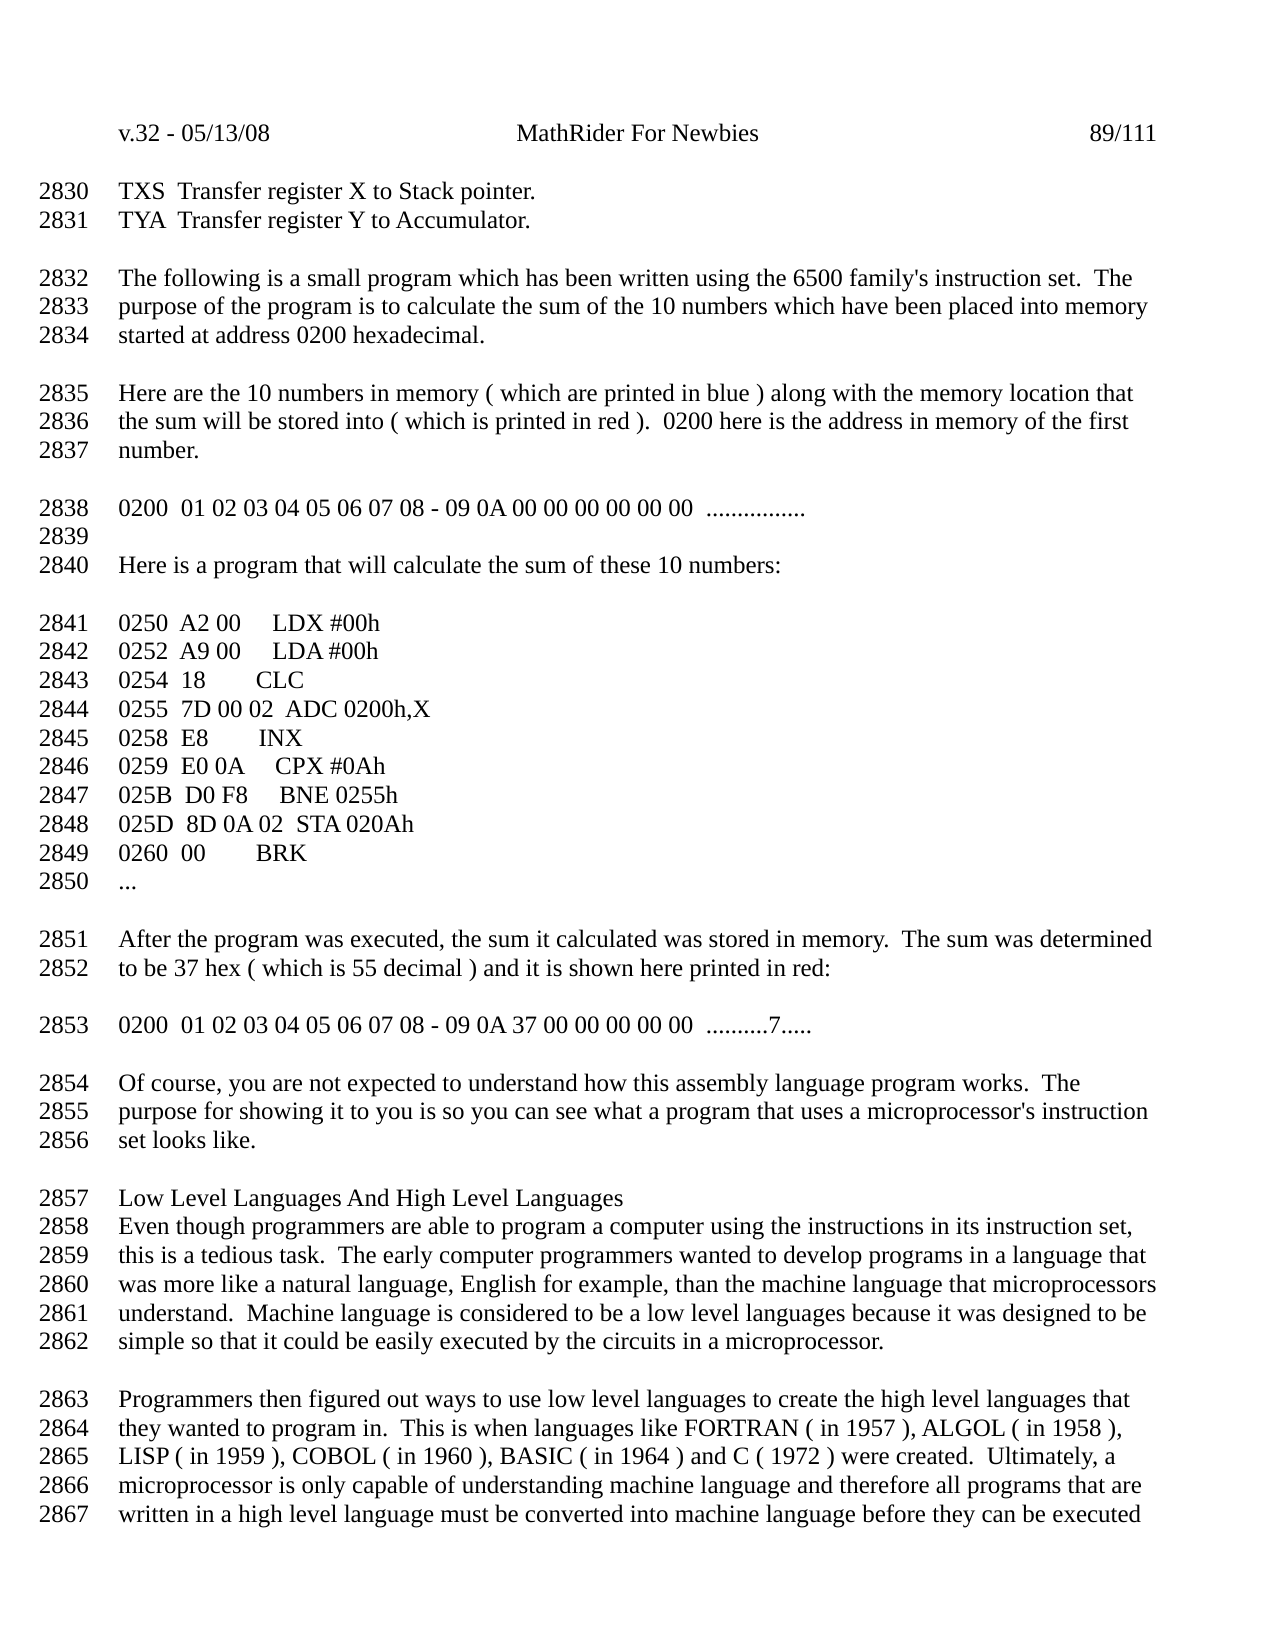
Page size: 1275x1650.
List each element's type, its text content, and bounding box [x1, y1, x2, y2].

text The following is a small program which has been written using the 6500 family's instruction set. The purpose of the program is to calculate the sum of the 10 numbers which have been placed into memory started at address 0200 hexadecimal. [118, 263, 1157, 349]
text Low Level Languages And High Level Languages [118, 1183, 1157, 1211]
text Programmers then figured out ways to use low level languages to create the high level languages that they wanted to program in. This is when languages like FORTRAN ( in 1957 ), ALGOL ( in 1958 ), LISP ( in 1959 ), COBOL ( in 1960 ), BASIC ( in 1964 ) and C ( 1972 ) were created. Ultimately, a microprocessor is only capable of understanding machine language and therefore all programs that are written in a high level language must be converted into machine language before they can be executed [118, 1384, 1157, 1528]
text 025B D0 F8 BNE 0255h [118, 780, 1157, 809]
text 0252 A9 00 LDA #00h [118, 636, 1157, 665]
text 0200 01 02 03 04 05 06 07 08 - 09 0A 00 00 00 00 00 00 ................ [118, 493, 1157, 521]
text TYA Transfer register Y to Accumulator. [118, 205, 1157, 234]
text 0260 00 BRK [118, 838, 1157, 866]
text 0258 E8 INX [118, 723, 1157, 751]
text Here is a program that will calculate the sum of these 10 numbers: [118, 550, 1157, 579]
text 0254 18 CLC [118, 665, 1157, 694]
text After the program was executed, the sum it calculated was stored in memory. The sum was determined to be 37 hex ( which is 55 decimal ) and it is shown here printed in red: [118, 924, 1157, 981]
text Here are the 10 numbers in memory ( which are printed in blue ) along with the memory location that the sum will be stored into ( which is printed in red ). 0200 here is the address in memory of the first number. [118, 378, 1157, 464]
text 0200 01 02 03 04 05 06 07 08 - 09 0A 37 00 00 00 00 00 ..........7..... [118, 1010, 1157, 1039]
text 0255 7D 00 02 ADC 0200h,X [118, 694, 1157, 723]
text 025D 8D 0A 02 STA 020Ah [118, 809, 1157, 838]
text ... [118, 866, 1157, 895]
text Even though programmers are able to program a computer using the instructions in its instruction set, this is a tedious task. The early computer programmers wanted to develop programs in a language that was more like a natural language, English for example, than the machine language that microprocessors understand. Machine language is considered to be a low level languages because it was designed to be simple so that it could be easily executed by the circuits in a microprocessor. [118, 1211, 1157, 1355]
text TXS Transfer register X to Stack pointer. [118, 176, 1157, 205]
text 0250 A2 00 LDX #00h [118, 608, 1157, 636]
text 0259 E0 0A CPX #0Ah [118, 751, 1157, 780]
text Of course, you are not expected to understand how this assembly language program works. The purpose for showing it to you is so you can see what a program that uses a microprocessor's instruction set looks like. [118, 1068, 1157, 1154]
